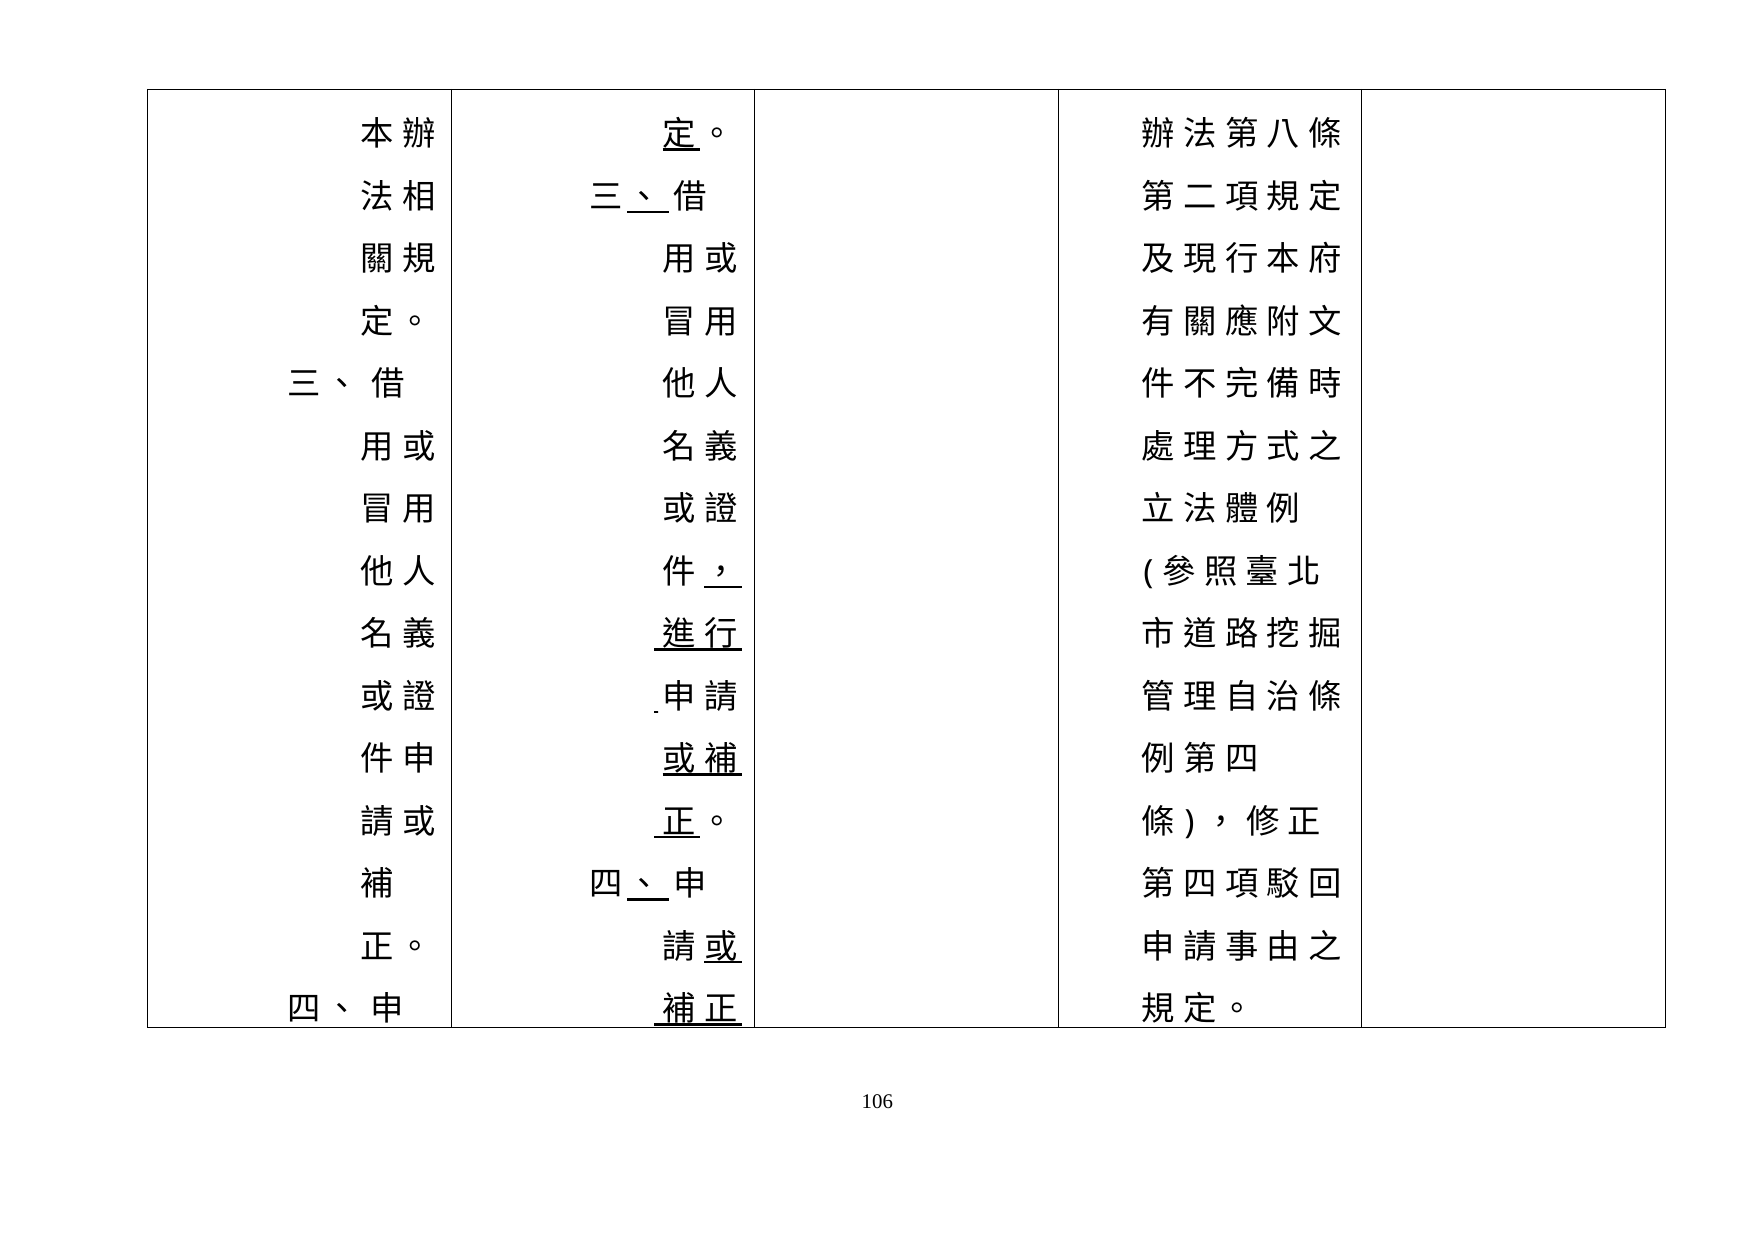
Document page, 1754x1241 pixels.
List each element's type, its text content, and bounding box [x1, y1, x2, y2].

table_cell 辦法第八條第二項規定及現行本府有關應附文件不完備時處理方式之立法體例(參照臺北市道路挖掘管理自治條例第四條)，修正第四項駁回申請事由之規定。 [1059, 90, 1361, 1027]
table_cell [1362, 90, 1665, 1027]
table_cell 定。 三、借用或冒用他人名義或證件，進行申請或補正。 四、申請或補正 [452, 90, 754, 1027]
table_cell 本辦法相關規定。 三、借用或冒用他人名義或證件申請或補正。 四、申 [148, 90, 451, 1027]
table_cell [755, 90, 1058, 1027]
